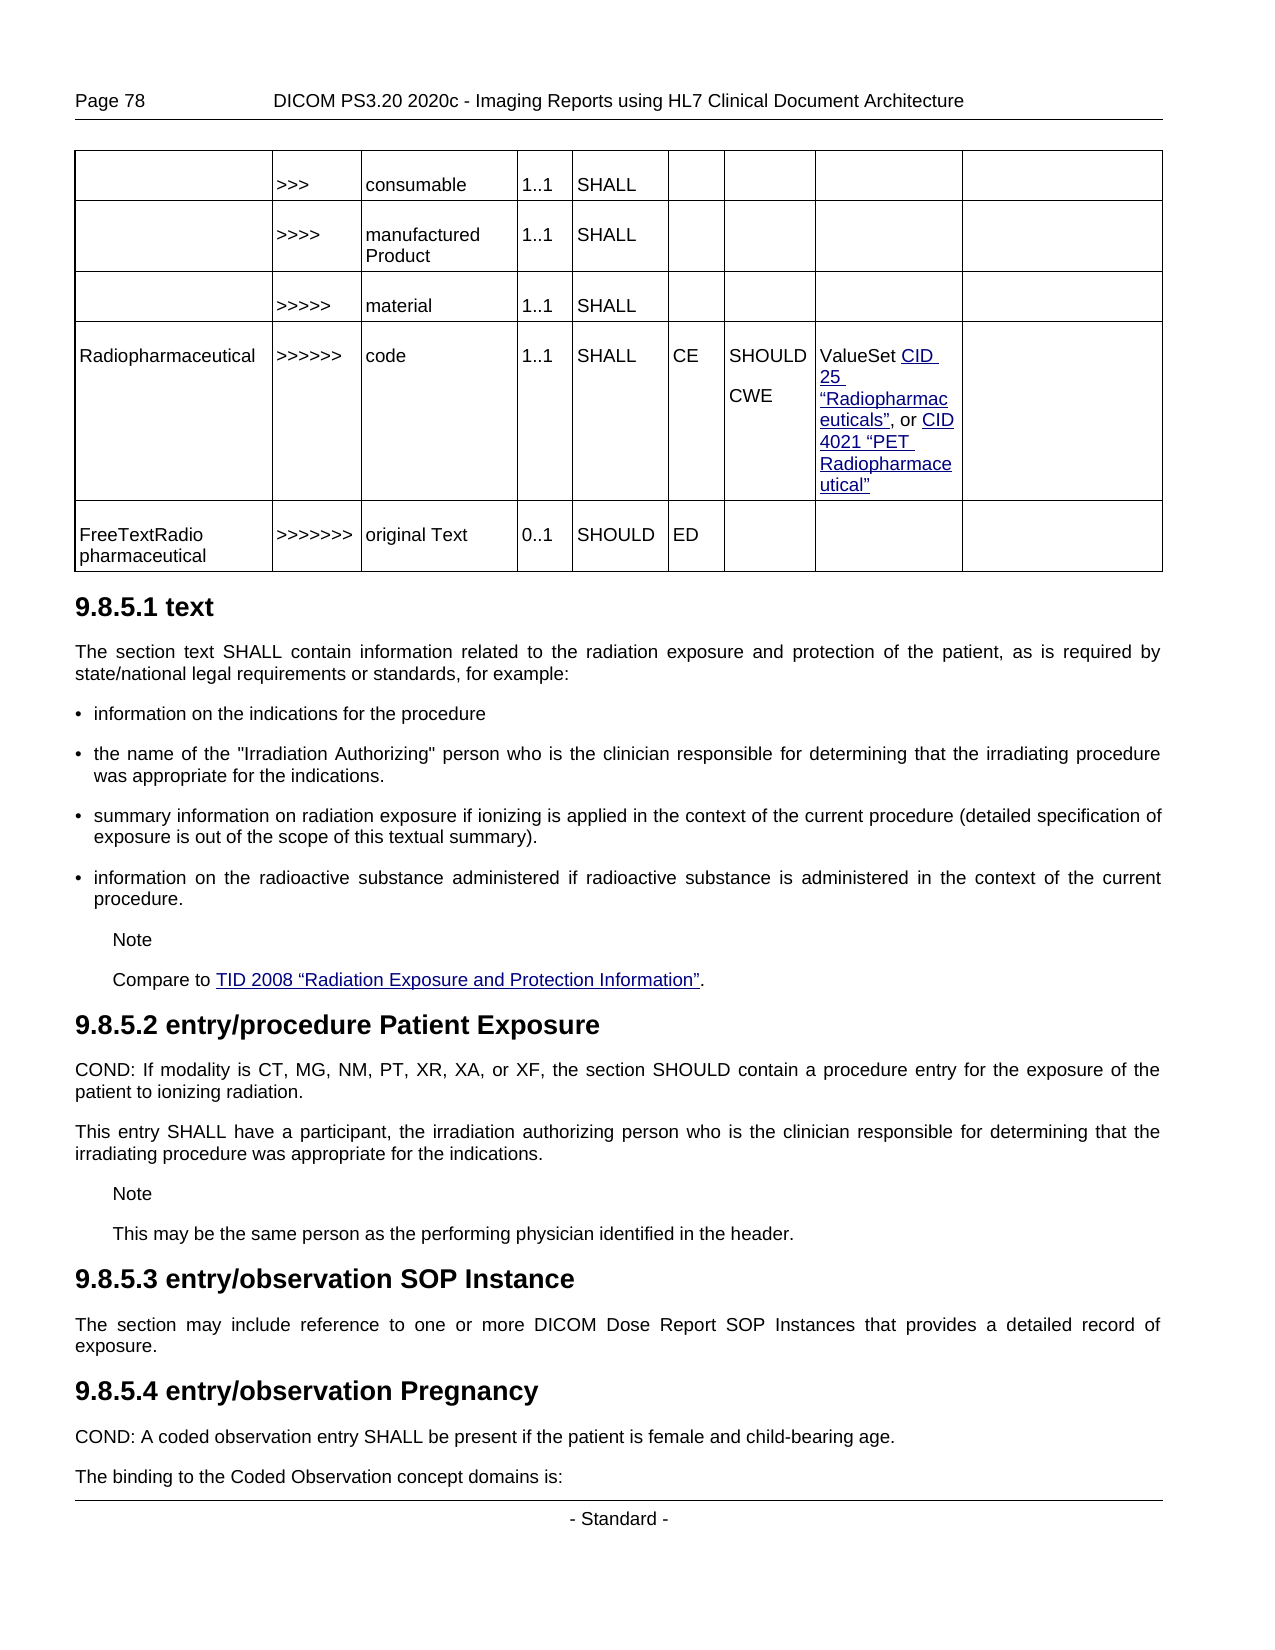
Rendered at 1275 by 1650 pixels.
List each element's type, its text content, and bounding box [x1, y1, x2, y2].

table_cell 1..1 [518, 151, 572, 200]
table_cell 1..1 [518, 201, 572, 271]
table_cell original Text [362, 501, 517, 571]
table_cell [963, 201, 1162, 271]
table_cell >>> [273, 151, 361, 200]
table_cell SHALL [573, 201, 668, 271]
table_cell Free​Text​Radio​pharmaceutical [76, 501, 272, 571]
table_cell [963, 501, 1162, 571]
table_cell ED [669, 501, 724, 571]
table_cell [725, 151, 815, 200]
text • information on the radioactive substance administered if radioactive substance is administered in the context of the current procedure. [75, 867, 1162, 910]
table_cell [725, 501, 815, 571]
table_cell 1..1 [518, 272, 572, 321]
text The binding to the Coded Observation concept domains is: [75, 1466, 1162, 1487]
text The section text SHALL contain information related to the radiation exposure and protection of the patient, as is required by state/national legal requirements or standards, for example: [75, 641, 1162, 684]
table_cell [725, 201, 815, 271]
table_cell SHOULD [573, 501, 668, 571]
table_cell >>>> [273, 201, 361, 271]
table_cell >>>>>>> [273, 501, 361, 571]
text 9.8.5.3 entry/observation SOP Instance [75, 1263, 1162, 1295]
table_cell [669, 272, 724, 321]
text • information on the indications for the procedure [75, 703, 1162, 724]
table_cell [76, 151, 272, 200]
table_cell manufactured​Product [362, 201, 517, 271]
table_cell SHALL [573, 151, 668, 200]
table_cell SHALL [573, 322, 668, 500]
table_cell >>>>>> [273, 322, 361, 500]
table_cell [816, 151, 962, 200]
table_cell 1..1 [518, 322, 572, 500]
table_cell CE [669, 322, 724, 500]
table_cell [76, 272, 272, 321]
table_cell [816, 272, 962, 321]
text 9.8.5.4 entry/observation Pregnancy [75, 1375, 1162, 1407]
text 9.8.5.1 text [75, 591, 1162, 622]
text COND: If modality is CT, MG, NM, PT, XR, XA, or XF, the section SHOULD contain a procedure entry for the exposure of the patient to ionizing radiation. [75, 1059, 1162, 1102]
table_cell [963, 272, 1162, 321]
table_cell SHOULD CWE [725, 322, 815, 500]
table_cell [725, 272, 815, 321]
table_cell >>>>> [273, 272, 361, 321]
text Compare to TID 2008 “Radiation Exposure and Protection Information”. [112, 969, 1125, 990]
table_cell consumable [362, 151, 517, 200]
text • summary information on radiation exposure if ionizing is applied in the context of the current procedure (detailed specification of exposure is out of the scope of this textual summary). [75, 805, 1162, 848]
table_cell [963, 322, 1162, 500]
text This entry SHALL have a participant, the irradiation authorizing person who is the clinician responsible for determining that the irradiating procedure was appropriate for the indications. [75, 1121, 1162, 1164]
table_cell material [362, 272, 517, 321]
table_cell [669, 201, 724, 271]
table_cell 0..1 [518, 501, 572, 571]
table_cell [816, 501, 962, 571]
table_cell [76, 201, 272, 271]
text • the name of the "Irradiation Authorizing" person who is the clinician responsible for determining that the irradiating procedure was appropriate for the indications. [75, 743, 1162, 786]
text Note [112, 1183, 1125, 1204]
table_cell [963, 151, 1162, 200]
table_cell [669, 151, 724, 200]
table_cell Radio​pharmaceutical [76, 322, 272, 500]
text 9.8.5.2 entry/procedure Patient Exposure [75, 1009, 1162, 1040]
text Note [112, 928, 1125, 950]
table_cell code [362, 322, 517, 500]
table_cell SHALL [573, 272, 668, 321]
text The section may include reference to one or more DICOM Dose Report SOP Instances that provides a detailed record of exposure. [75, 1313, 1162, 1357]
table_cell [816, 201, 962, 271]
table_cell ValueSet CID 25 “Radiopharmaceuticals”, or CID 4021 “PET Radiopharmaceutical” [816, 322, 962, 500]
text COND: A coded observation entry SHALL be present if the patient is female and child-bearing age. [75, 1425, 1162, 1447]
text This may be the same person as the performing physician identified in the header. [112, 1223, 1125, 1245]
